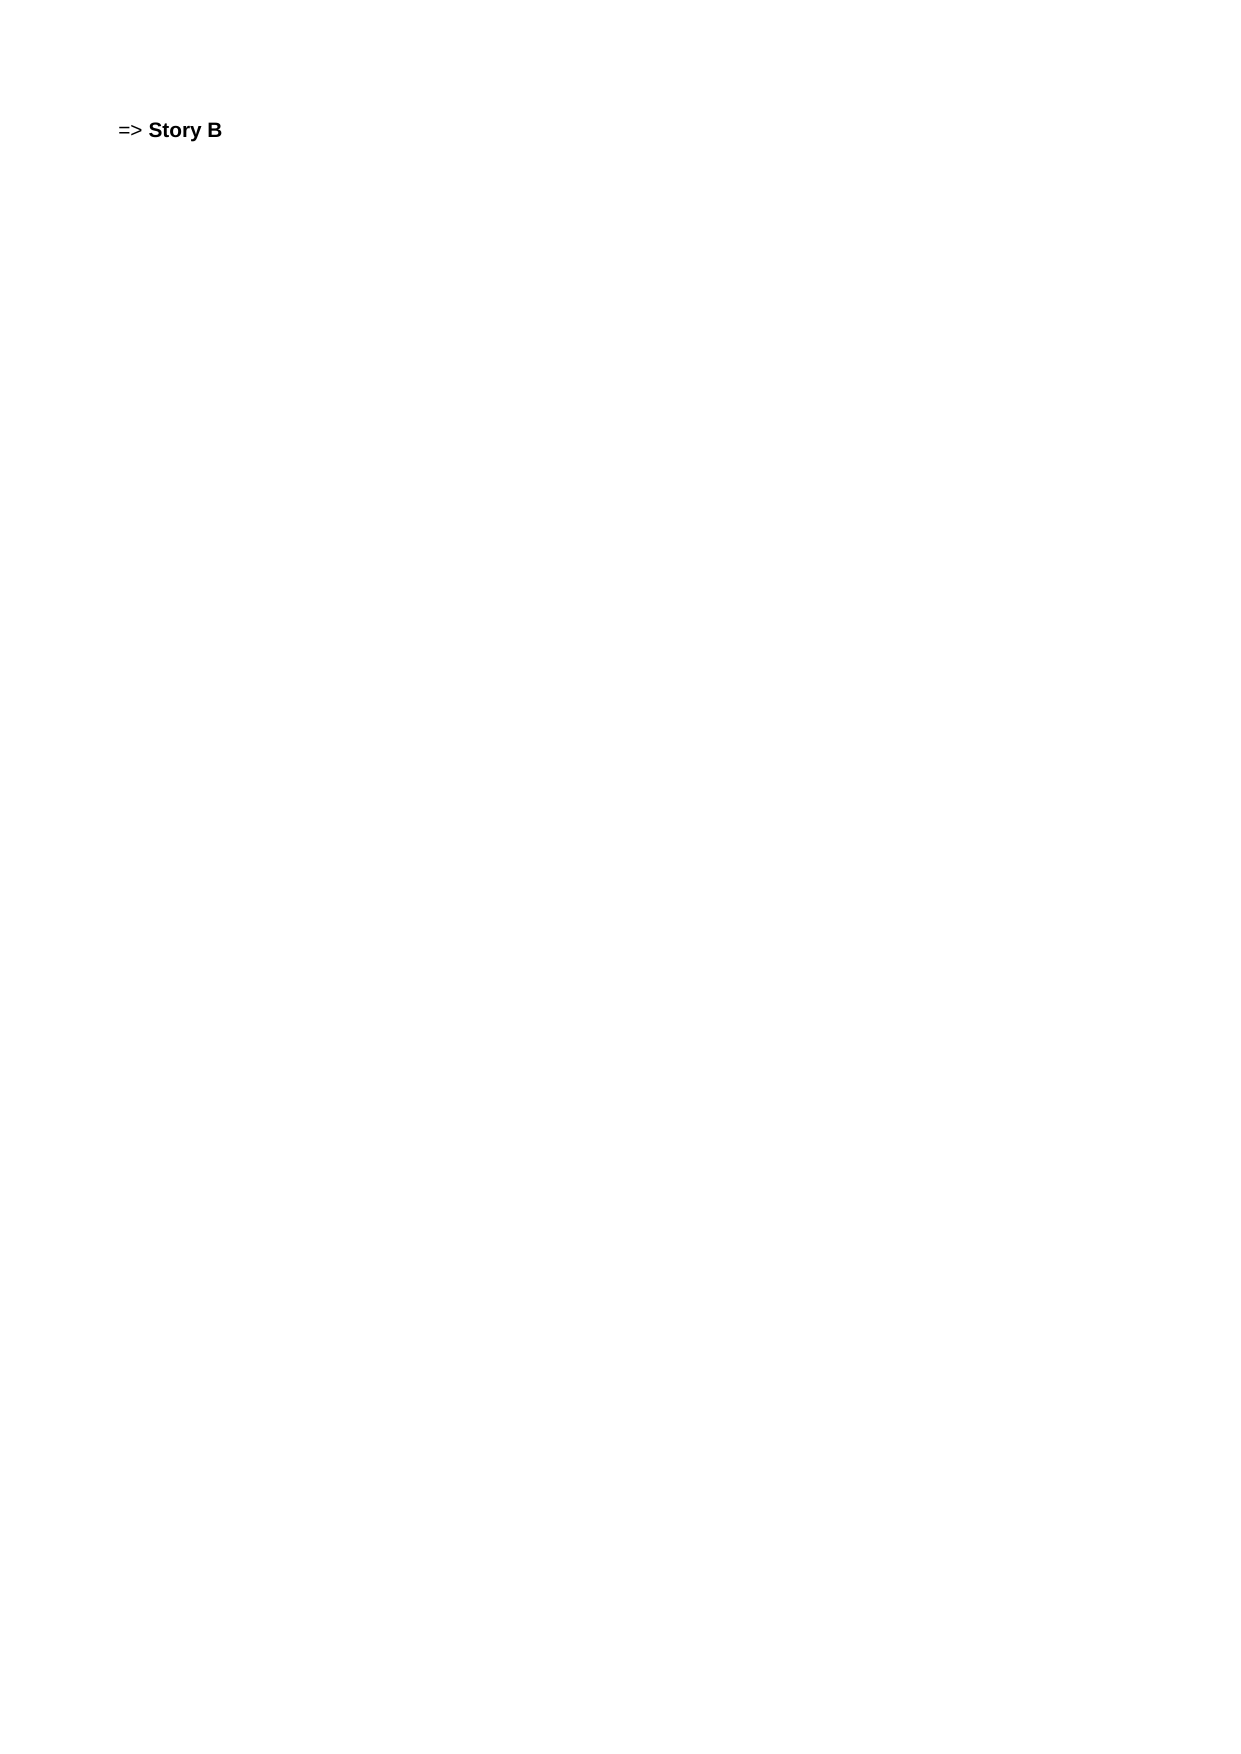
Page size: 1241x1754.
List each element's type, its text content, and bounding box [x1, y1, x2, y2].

text => Story B [118, 118, 1122, 142]
